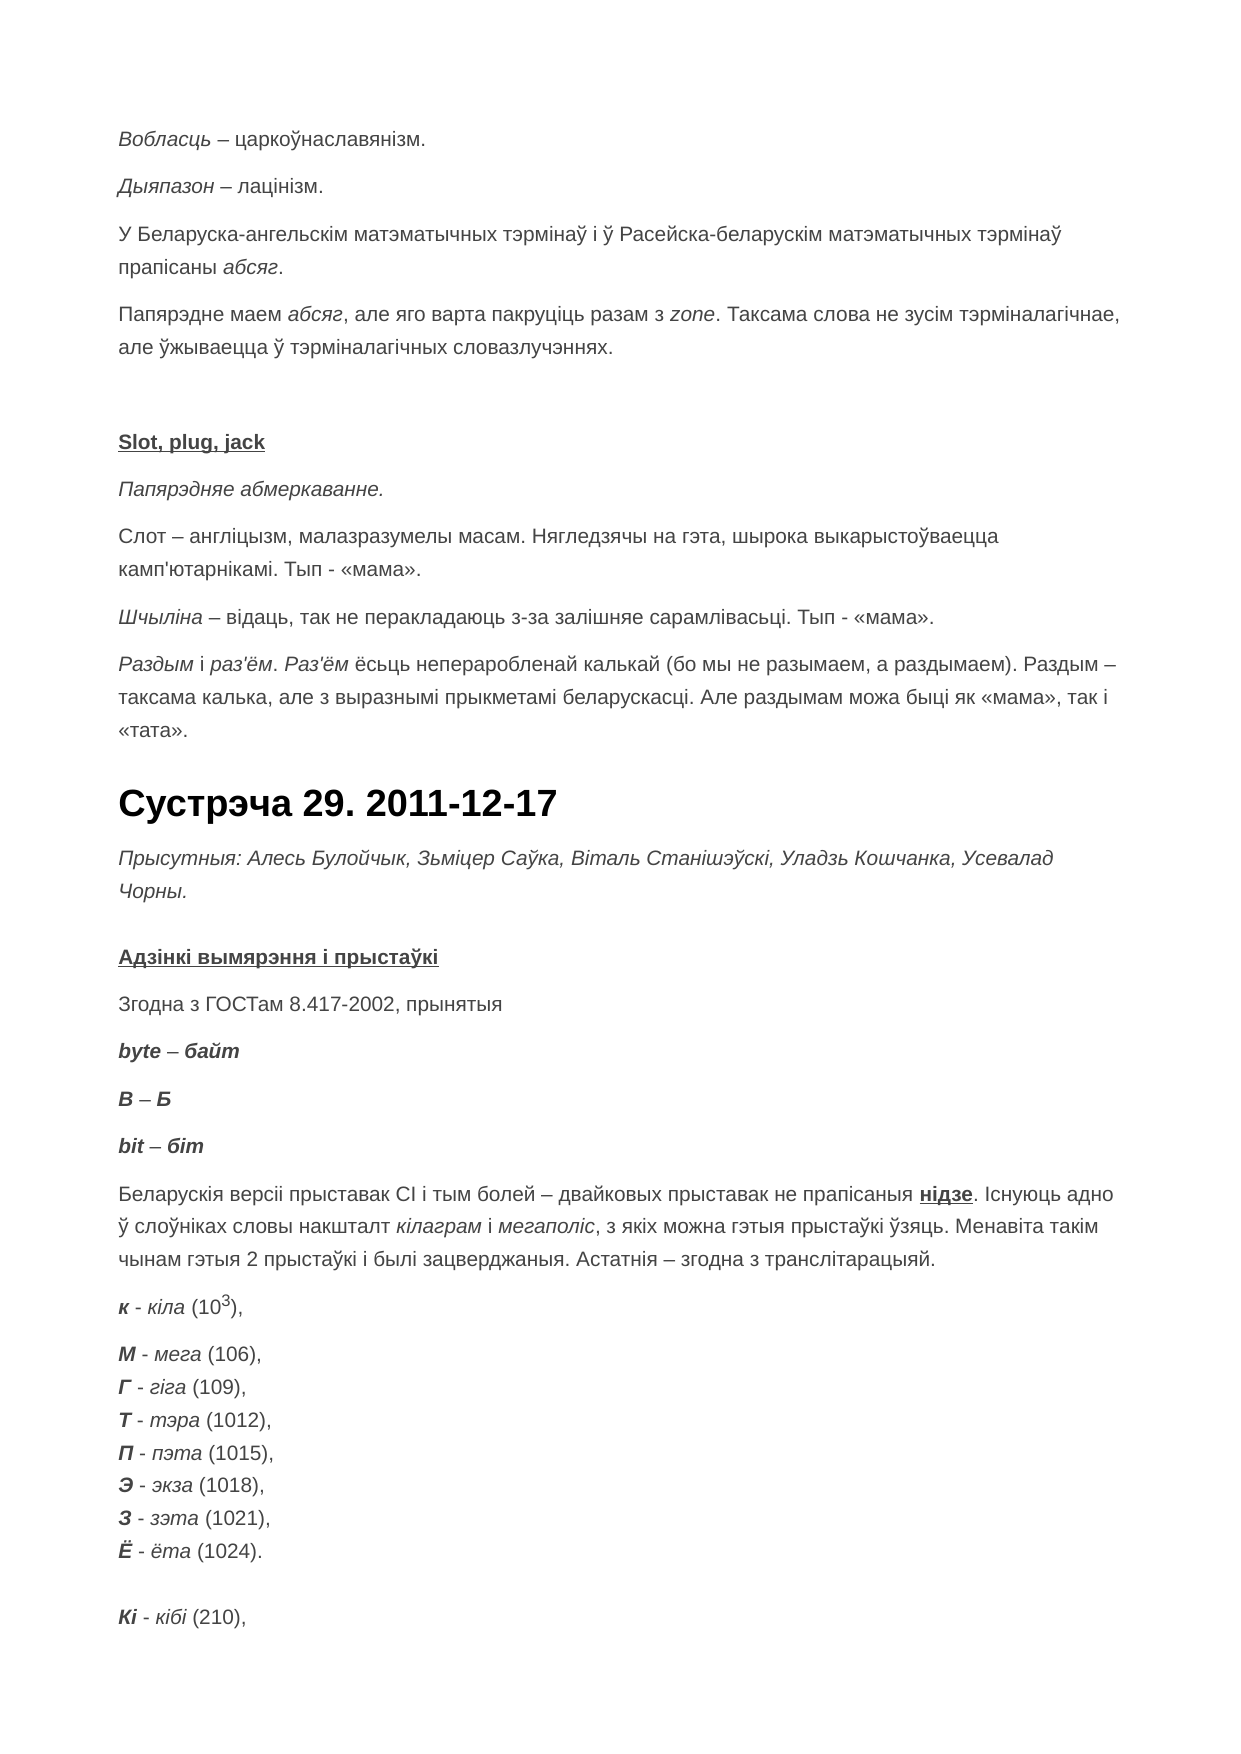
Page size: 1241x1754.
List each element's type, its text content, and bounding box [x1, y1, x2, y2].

text М - мега (106), Г - гіга (109), Т - тэра (1012), П - пэта (1015), Э - экза (1018), З - зэта (1021), Ё - ёта (1024). Кі - кібі (210), [118, 1333, 1122, 1628]
text Папярэдне маем абсяг, але яго варта пакруціць разам з zone. Таксама слова не зусім тэрміналагічнае, але ўжываецца ў тэрміналагічных словазлучэннях. [118, 293, 1122, 359]
text У Беларуска-ангельскім матэматычных тэрмінаў і ў Расейска-беларускім матэматычных тэрмінаў прапісаны абсяг. [118, 213, 1122, 278]
text byte – байт [118, 1031, 1122, 1063]
text B – Б [118, 1078, 1122, 1111]
text Slot, plug, jack [118, 421, 1122, 453]
text Беларускія версіі прыставак СІ і тым болей – двайковых прыставак не прапісаныя нідзе. Існуюць адно ў слоўніках словы накшталт кілаграм і мегаполіс, з якіх можна гэтыя прыстаўкі ўзяць. Менавіта такім чынам гэтыя 2 прыстаўкі і былі зацверджаныя. Астатнія – згодна з транслітарацыяй. [118, 1173, 1122, 1271]
text Прысутныя: Алесь Булойчык, Зьміцер Саўка, Віталь Станішэўскі, Уладзь Кошчанка, Усевалад Чорны. [118, 837, 1122, 936]
text Вобласць – царкоўнаславянізм. [118, 118, 1122, 151]
text Згодна з ГОСТам 8.417-2002, прынятыя [118, 983, 1122, 1016]
text Адзінкі вымярэння і прыстаўкі [118, 936, 1122, 968]
text Дыяпазон – лацінізм. [118, 166, 1122, 198]
text Раздым і раз'ём. Раз'ём ёсьць непераробленай калькай (бо мы не разымаем, а раздымаем). Раздым – таксама калька, але з выразнымі прыкметамі беларускасці. Але раздымам можа быці як «мама», так і «тата». [118, 643, 1122, 742]
text Папярэдняе абмеркаванне. [118, 468, 1122, 501]
text Шчыліна – відаць, так не перакладаюць з-за залішняе сарамлівасьці. Тып - «мама». [118, 596, 1122, 628]
text к - кіла (103), [118, 1286, 1122, 1318]
text bit – біт [118, 1125, 1122, 1158]
subtitle Сустрэча 29. 2011-12-17 [118, 781, 1122, 825]
text Слот – англіцызм, малазразумелы масам. Нягледзячы на гэта, шырока выкарыстоўваецца камп'ютарнікамі. Тып - «мама». [118, 516, 1122, 581]
